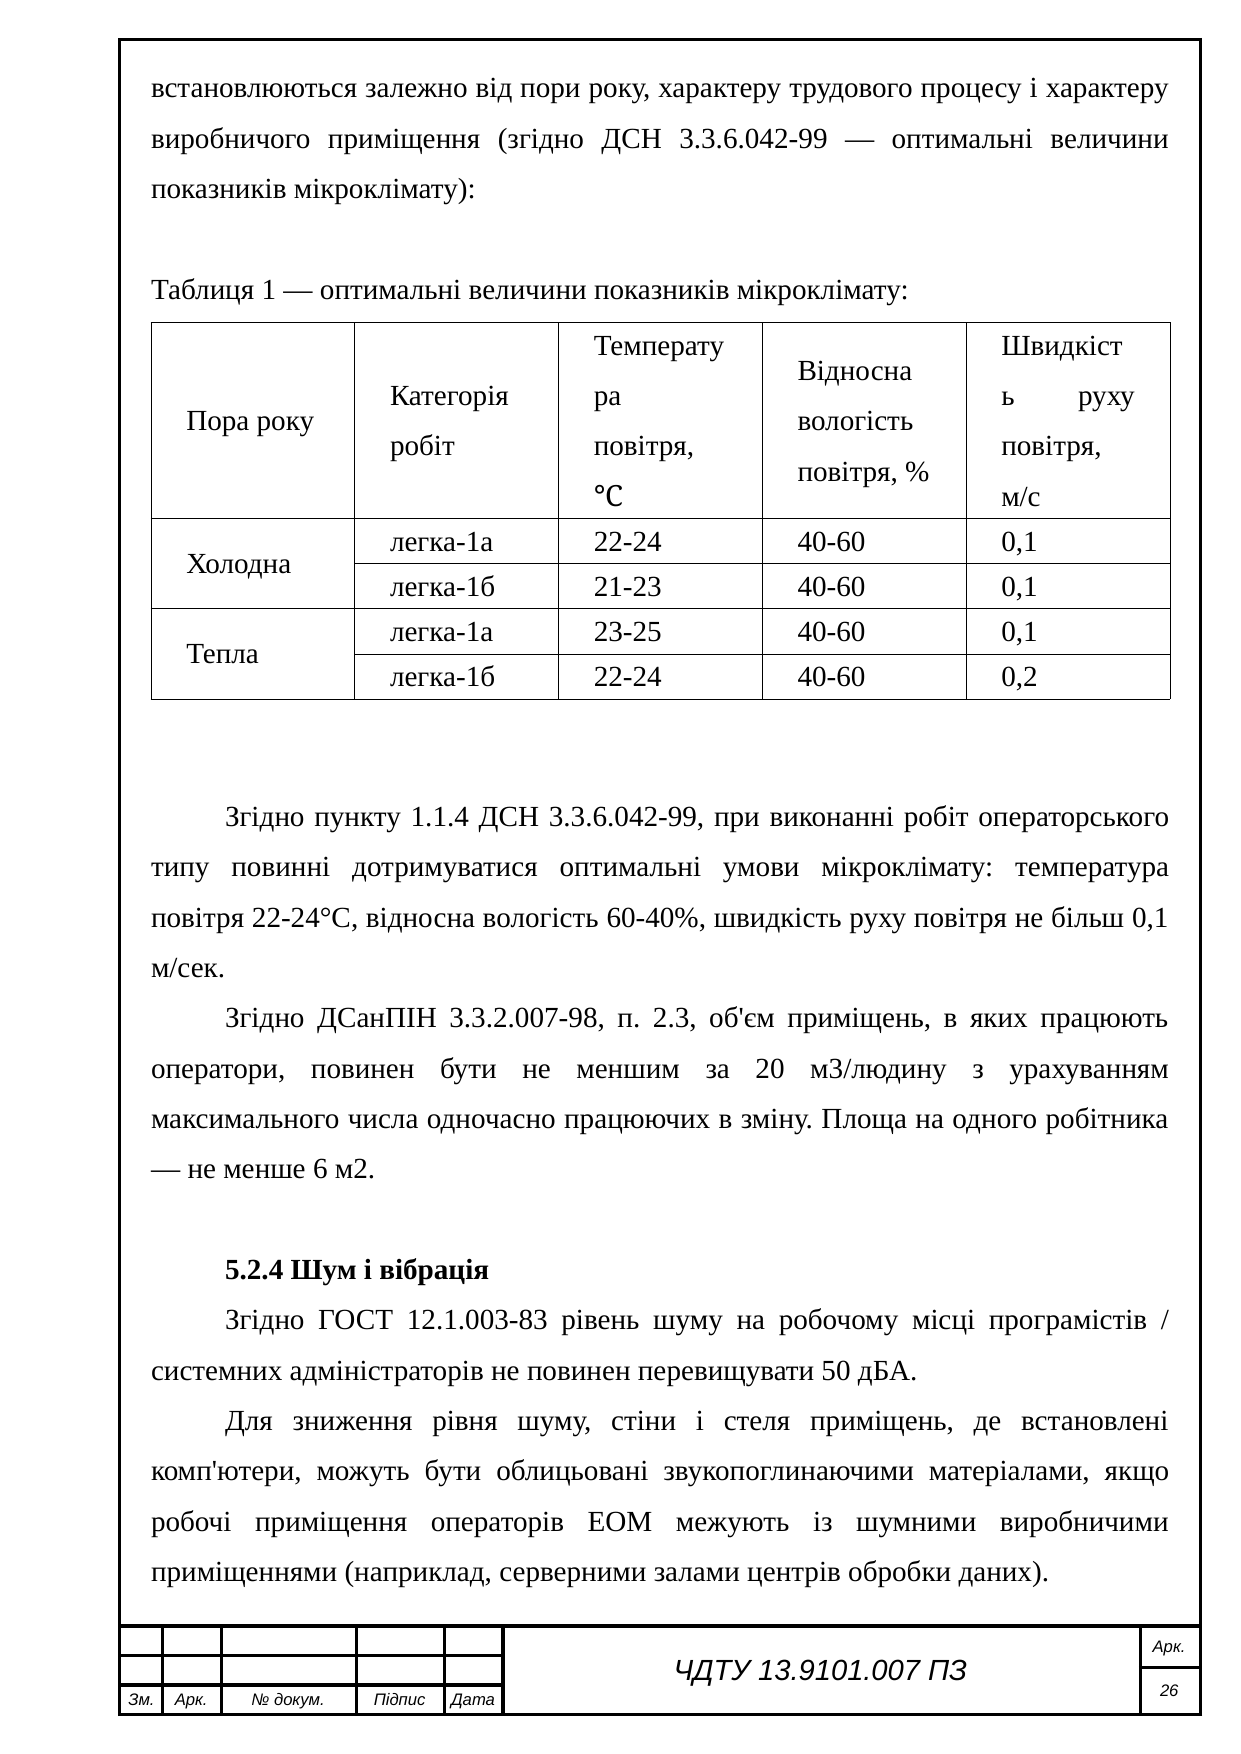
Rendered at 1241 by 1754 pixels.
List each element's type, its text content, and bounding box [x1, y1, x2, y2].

table_cell 22-24 [559, 655, 762, 698]
table_header Температура повітря, ℃ [559, 323, 762, 518]
table_cell 21-23 [559, 564, 762, 608]
text 5.2.4 Шум і вібрація [151, 1252, 1170, 1286]
table_cell 0,1 [967, 519, 1170, 563]
table_cell легка-1б [355, 564, 558, 608]
table_cell 40-60 [763, 564, 966, 608]
table_cell Холодна [152, 519, 354, 608]
table_cell 40-60 [763, 519, 966, 563]
table_cell легка-1а [355, 609, 558, 653]
table_cell 22-24 [559, 519, 762, 563]
table_cell легка-1а [355, 519, 558, 563]
table_cell 0,2 [967, 655, 1170, 698]
text Згідно пункту 1.1.4 ДСН 3.3.6.042-99, при виконанні робіт операторського типу повинні дотримуватися оптимальні умови мікроклімату: температура повітря 22-24°C, відносна вологість 60-40%, швидкість руху повітря не більш 0,1 м/сек. [151, 799, 1170, 984]
table_cell Тепла [152, 609, 354, 698]
table_header Пора року [152, 323, 354, 518]
table_header Категорія робіт [355, 323, 558, 518]
text Згідно ДСанПІН 3.3.2.007-98, п. 2.3, об'єм приміщень, в яких працюють оператори, повинен бути не меншим за 20 м3/людину з урахуванням максимального числа одночасно працюючих в зміну. Площа на одного робітника — не менше 6 м2. [151, 1001, 1170, 1185]
table_cell 0,1 [967, 564, 1170, 608]
table_cell 23-25 [559, 609, 762, 653]
text Таблиця 1 — оптимальні величини показників мікроклімату: [151, 272, 1170, 305]
table_cell 0,1 [967, 609, 1170, 653]
text Для зниження рівня шуму, стіни і стеля приміщень, де встановлені комп'ютери, можуть бути облицьовані звукопоглинаючими матеріалами, якщо робочі приміщення операторів ЕОМ межують із шумними виробничими приміщеннями (наприклад, серверними залами центрів обробки даних). [151, 1403, 1170, 1587]
table_cell 40-60 [763, 609, 966, 653]
table_header Швидкість руху повітря, м/с [967, 323, 1170, 518]
text встановлюються залежно від пори року, характеру трудового процесу і характеру виробничого приміщення (згідно ДСН 3.3.6.042-99 — оптимальні величини показників мікроклімату): [151, 71, 1170, 205]
table_header Відносна вологість повітря, % [763, 323, 966, 518]
text Згідно ГОСТ 12.1.003-83 рівень шуму на робочому місці програмістів / системних адміністраторів не повинен перевищувати 50 дБА. [151, 1302, 1170, 1386]
table_cell 40-60 [763, 655, 966, 698]
table_cell легка-1б [355, 655, 558, 698]
